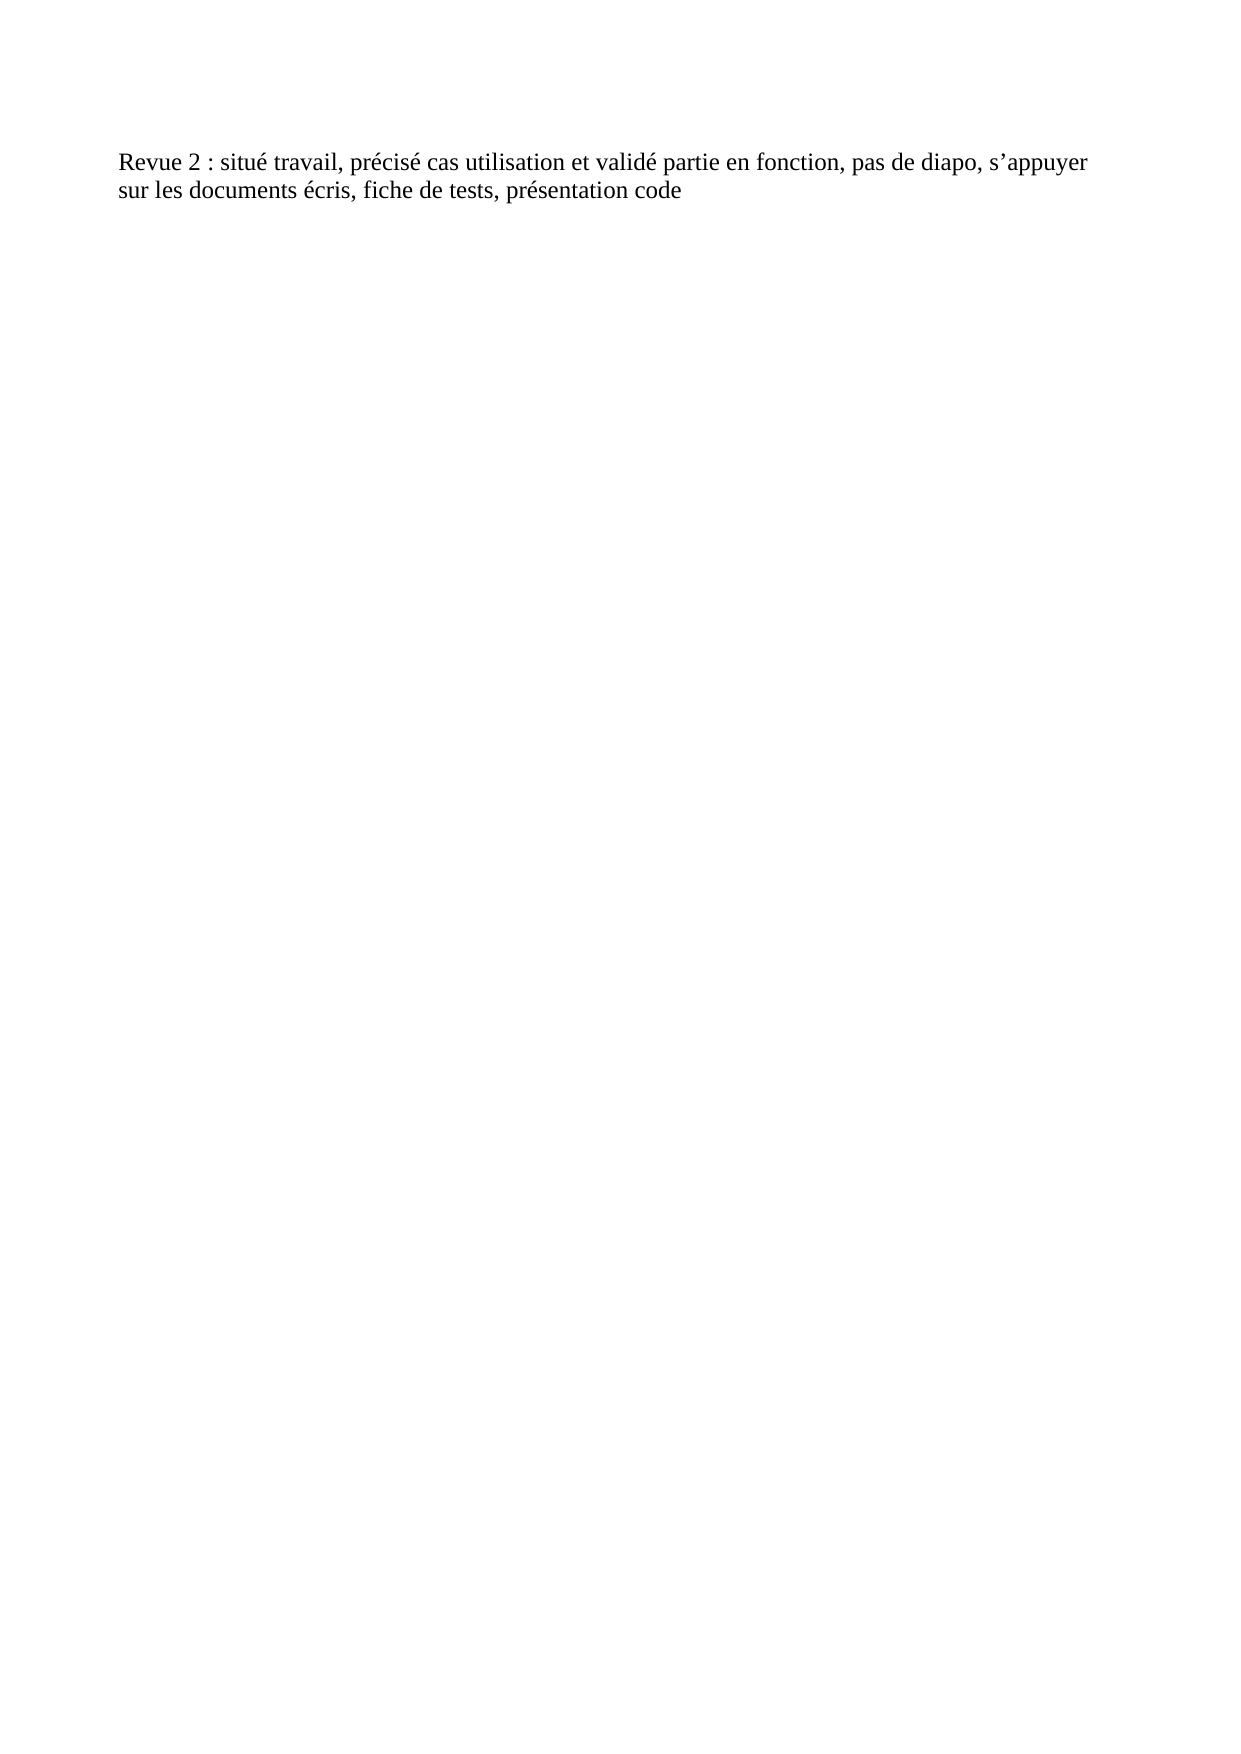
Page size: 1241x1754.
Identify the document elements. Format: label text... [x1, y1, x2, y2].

text Revue 2 : situé travail, précisé cas utilisation et validé partie en fonction, pas de diapo, s’appuyer sur les documents écris, fiche de tests, présentation code [118, 147, 1122, 204]
